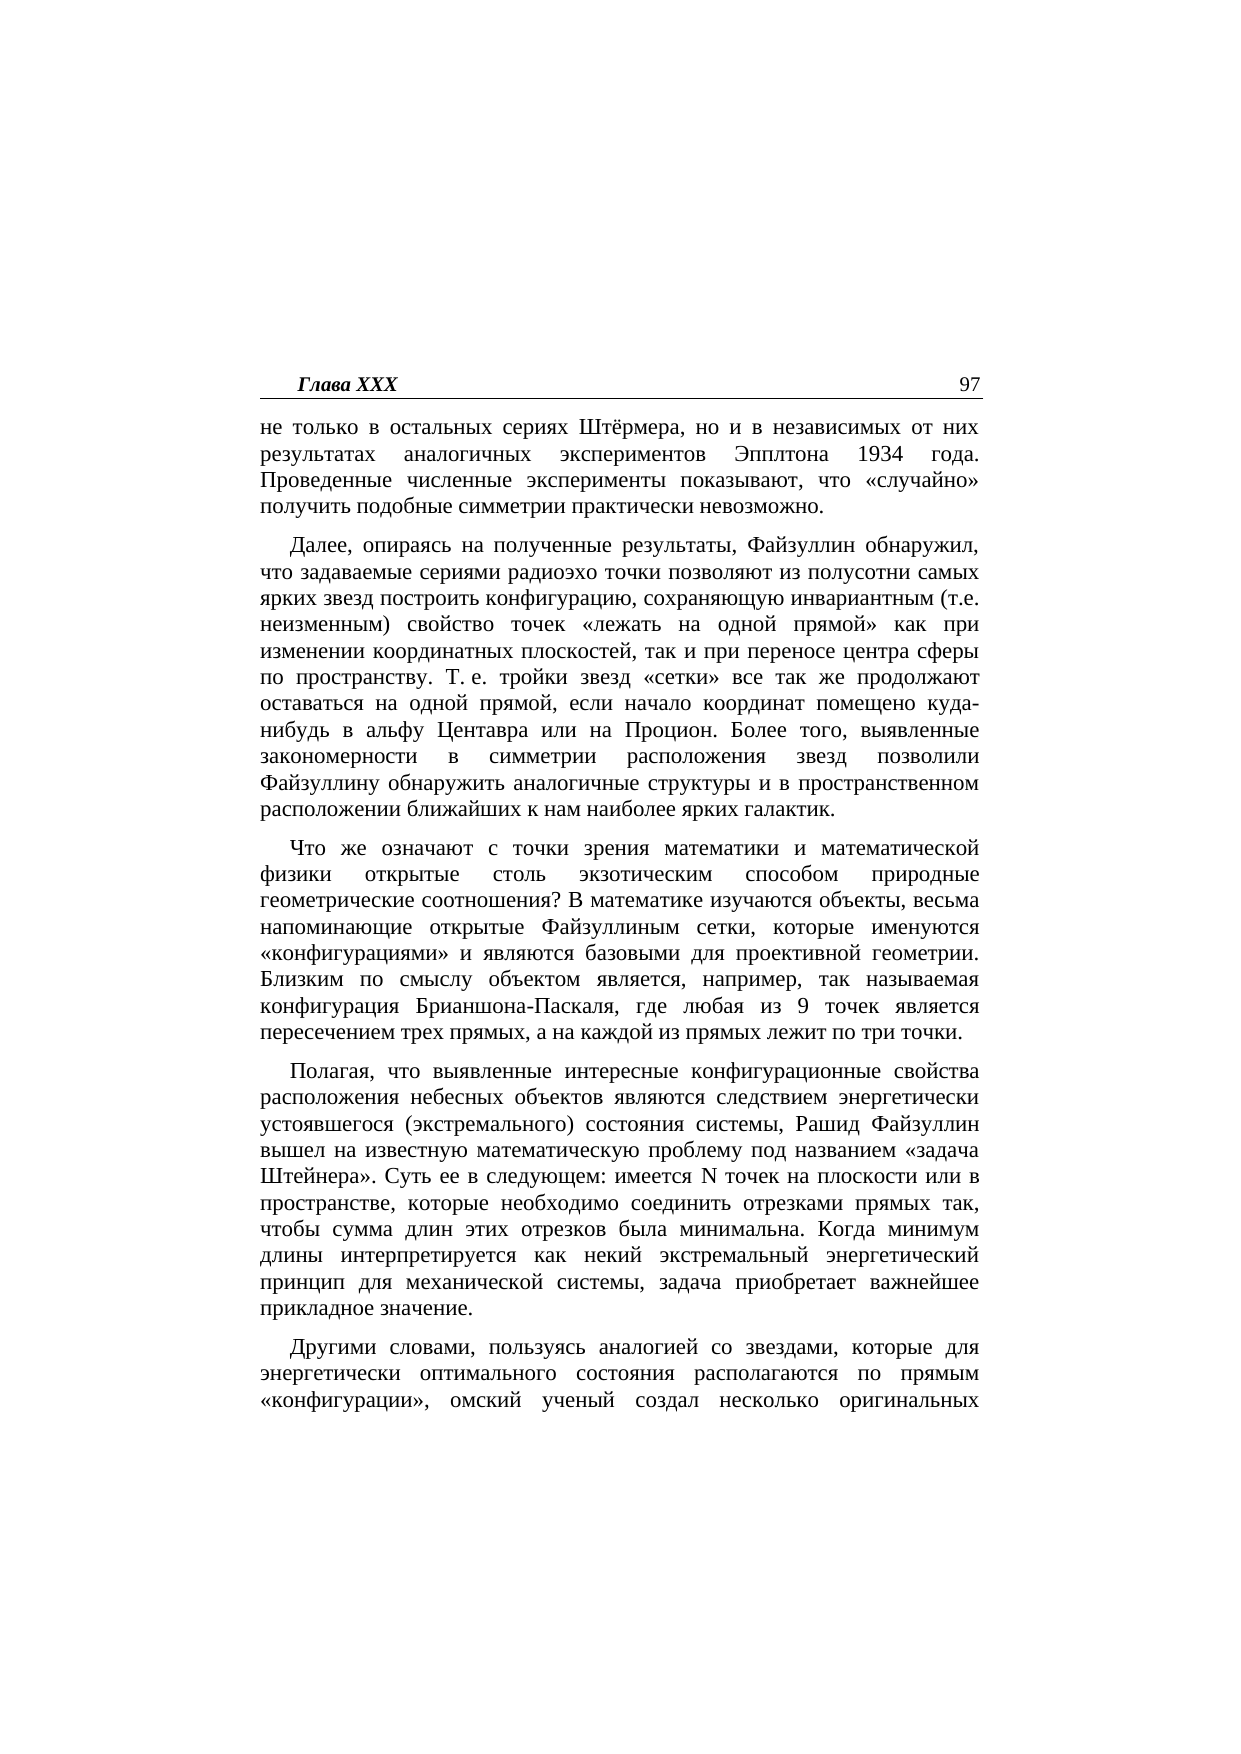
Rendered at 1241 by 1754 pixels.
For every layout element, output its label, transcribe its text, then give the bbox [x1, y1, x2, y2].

text Далее, опираясь на полученные результаты, Файзуллин обнаружил, что задаваемые сериями радиоэхо точки позволяют из полусотни самых ярких звезд построить конфигурацию, сохраняющую инвариантным (т.е. неизменным) свойство точек «лежать на одной прямой» как при изменении координатных плоскостей, так и при переносе центра сферы по пространству. Т. е. тройки звезд «сетки» все так же продолжают оставаться на одной прямой, если начало координат помещено куда-нибудь в альфу Центавра или на Процион. Более того, выявленные закономерности в симметрии расположения звезд позволили Файзуллину обнаружить аналогичные структуры и в пространственном расположении ближайших к нам наиболее ярких галактик. [260, 531, 980, 821]
text Другими словами, пользуясь аналогией со звездами, которые для энергетически оптимального состояния располагаются по прямым «конфигурации», омский ученый создал несколько оригинальных [260, 1333, 980, 1412]
text Полагая, что выявленные интересные конфигурационные свойства расположения небесных объектов являются следствием энергетически устоявшегося (экстремального) состояния системы, Рашид Файзуллин вышел на известную математическую проблему под названием «задача Штейнера». Суть ее в следующем: имеется N точек на плоскости или в пространстве, которые необходимо соединить отрезками прямых так, чтобы сумма длин этих отрезков была минимальна. Когда минимум длины интерпретируется как некий экстремальный энергетический принцип для механической системы, задача приобретает важнейшее прикладное значение. [260, 1057, 980, 1321]
text Что же означают с точки зрения математики и математической физики открытые столь экзотическим способом природные геометрические соотношения? В математике изучаются объекты, весьма напоминающие открытые Файзуллиным сетки, которые именуются «конфигурациями» и являются базовыми для проективной геометрии. Близким по смыслу объектом является, например, так называемая конфигурация Брианшона‑Паскаля, где любая из 9 точек является пересечением трех прямых, а на каждой из прямых лежит по три точки. [260, 834, 980, 1044]
text не только в остальных сериях Штёрмера, но и в независимых от них результатах аналогичных экспериментов Эпплтона 1934 года. Проведенные численные эксперименты показывают, что «случайно» получить подобные симметрии практически невозможно. [260, 413, 980, 519]
